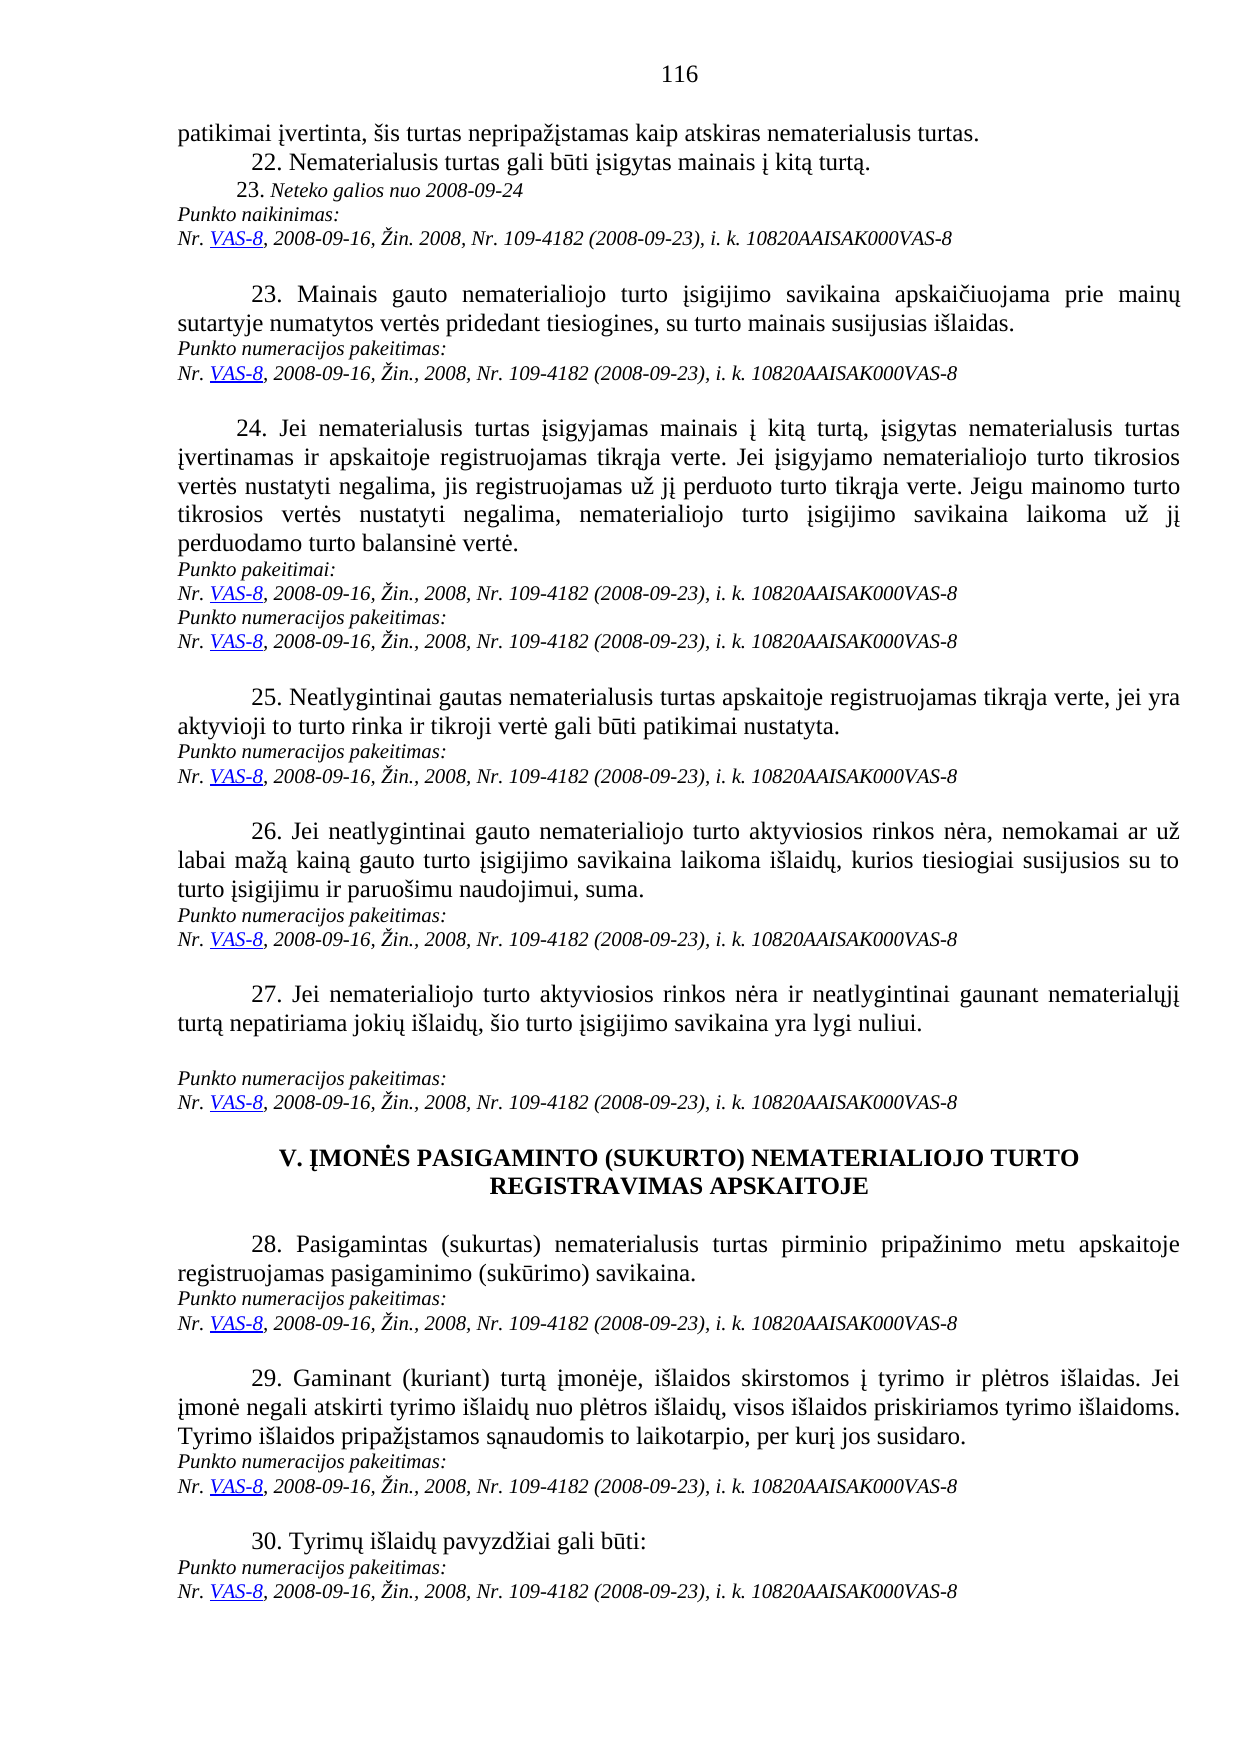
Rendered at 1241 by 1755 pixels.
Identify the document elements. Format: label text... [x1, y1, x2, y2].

text Nr. VAS-8, 2008-09-16, Žin., 2008, Nr. 109-4182 (2008-09-23), i. k. 10820AAISAK000VAS-8 [177, 1310, 1181, 1334]
text 26. Jei neatlygintinai gauto nematerialiojo turto aktyviosios rinkos nėra, nemokamai ar už labai mažą kainą gauto turto įsigijimo savikaina laikoma išlaidų, kurios tiesiogiai susijusios su to turto įsigijimu ir paruošimu naudojimui, suma. [177, 816, 1181, 903]
text 24. Jei nematerialusis turtas įsigyjamas mainais į kitą turtą, įsigytas nematerialusis turtas įvertinamas ir apskaitoje registruojamas tikrąja verte. Jei įsigyjamo nematerialiojo turto tikrosios vertės nustatyti negalima, jis registruojamas už jį perduoto turto tikrąja verte. Jeigu mainomo turto tikrosios vertės nustatyti negalima, nematerialiojo turto įsigijimo savikaina laikoma už jį perduodamo turto balansinė vertė. [177, 413, 1181, 557]
text Punkto numeracijos pakeitimas: [177, 1066, 1181, 1090]
text Nr. VAS-8, 2008-09-16, Žin., 2008, Nr. 109-4182 (2008-09-23), i. k. 10820AAISAK000VAS-8 [177, 927, 1181, 951]
text patikimai įvertinta, šis turtas nepripažįstamas kaip atskiras nematerialusis turtas. [177, 118, 1181, 147]
text Punkto numeracijos pakeitimas: [177, 336, 1181, 360]
text Nr. VAS-8, 2008-09-16, Žin., 2008, Nr. 109-4182 (2008-09-23), i. k. 10820AAISAK000VAS-8 [177, 1473, 1181, 1498]
text V. ĮMONĖS PASIGAMINTO (SUKURTO) NEMATERIALIOJO TURTO REGISTRAVIMAS APSKAITOJE [177, 1143, 1181, 1200]
text Nr. VAS-8, 2008-09-16, Žin., 2008, Nr. 109-4182 (2008-09-23), i. k. 10820AAISAK000VAS-8 [177, 360, 1181, 384]
text Punkto numeracijos pakeitimas: [177, 739, 1181, 763]
text Nr. VAS-8, 2008-09-16, Žin., 2008, Nr. 109-4182 (2008-09-23), i. k. 10820AAISAK000VAS-8 [177, 1579, 1181, 1603]
text 23. Mainais gauto nematerialiojo turto įsigijimo savikaina apskaičiuojama prie mainų sutartyje numatytos vertės pridedant tiesiogines, su turto mainais susijusias išlaidas. [177, 279, 1181, 336]
text 22. Nematerialusis turtas gali būti įsigytas mainais į kitą turtą. [177, 147, 1181, 176]
text Nr. VAS-8, 2008-09-16, Žin. 2008, Nr. 109-4182 (2008-09-23), i. k. 10820AAISAK000VAS-8 [177, 226, 1181, 250]
text 25. Neatlygintinai gautas nematerialusis turtas apskaitoje registruojamas tikrąja verte, jei yra aktyvioji to turto rinka ir tikroji vertė gali būti patikimai nustatyta. [177, 682, 1181, 739]
text Punkto numeracijos pakeitimas: [177, 903, 1181, 927]
text Nr. VAS-8, 2008-09-16, Žin., 2008, Nr. 109-4182 (2008-09-23), i. k. 10820AAISAK000VAS-8 [177, 1090, 1181, 1114]
text Punkto numeracijos pakeitimas: [177, 1286, 1181, 1310]
text Punkto naikinimas: [177, 202, 1181, 226]
text 27. Jei nematerialiojo turto aktyviosios rinkos nėra ir neatlygintinai gaunant nematerialųjį turtą nepatiriama jokių išlaidų, šio turto įsigijimo savikaina yra lygi nuliui. [177, 979, 1181, 1037]
text 30. Tyrimų išlaidų pavyzdžiai gali būti: [177, 1526, 1181, 1555]
text Punkto pakeitimai: [177, 557, 1181, 581]
text 28. Pasigamintas (sukurtas) nematerialusis turtas pirminio pripažinimo metu apskaitoje registruojamas pasigaminimo (sukūrimo) savikaina. [177, 1229, 1181, 1286]
text Nr. VAS-8, 2008-09-16, Žin., 2008, Nr. 109-4182 (2008-09-23), i. k. 10820AAISAK000VAS-8 [177, 763, 1181, 788]
text Punkto numeracijos pakeitimas: [177, 1555, 1181, 1579]
text 29. Gaminant (kuriant) turtą įmonėje, išlaidos skirstomos į tyrimo ir plėtros išlaidas. Jei įmonė negali atskirti tyrimo išlaidų nuo plėtros išlaidų, visos išlaidos priskiriamos tyrimo išlaidoms. Tyrimo išlaidos pripažįstamos sąnaudomis to laikotarpio, per kurį jos susidaro. [177, 1363, 1181, 1449]
text Nr. VAS-8, 2008-09-16, Žin., 2008, Nr. 109-4182 (2008-09-23), i. k. 10820AAISAK000VAS-8 [177, 629, 1181, 653]
text Punkto numeracijos pakeitimas: [177, 605, 1181, 629]
text Nr. VAS-8, 2008-09-16, Žin., 2008, Nr. 109-4182 (2008-09-23), i. k. 10820AAISAK000VAS-8 [177, 581, 1181, 605]
text 23. Neteko galios nuo 2008-09-24 [177, 176, 1181, 202]
text Punkto numeracijos pakeitimas: [177, 1449, 1181, 1473]
